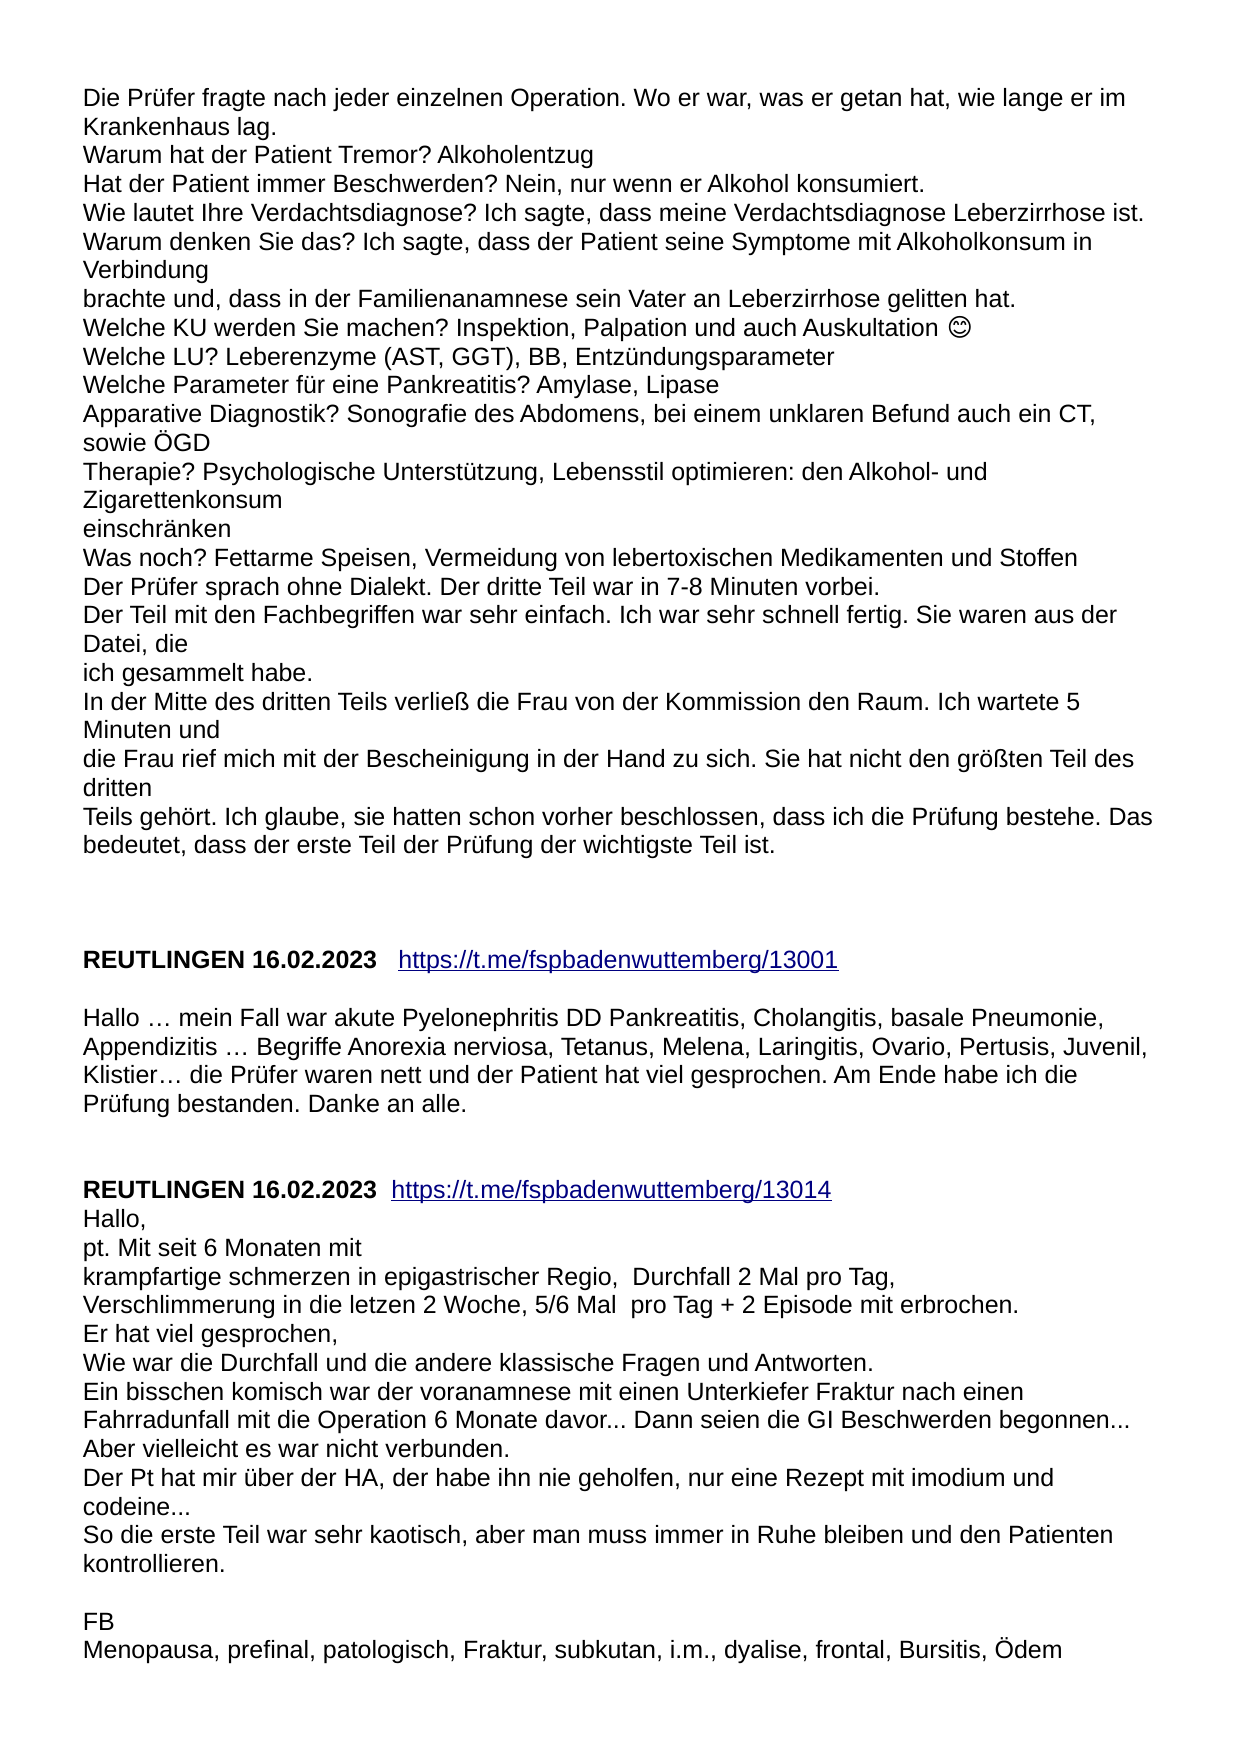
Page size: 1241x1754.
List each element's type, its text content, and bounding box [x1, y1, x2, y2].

text Hallo, [83, 1204, 1157, 1233]
text Welche LU? Leberenzyme (AST, GGT), BB, Entzündungsparameter [83, 341, 1157, 370]
text Teils gehört. Ich glaube, sie hatten schon vorher beschlossen, dass ich die Prüfung bestehe. Das [83, 801, 1157, 830]
text Therapie? Psychologische Unterstützung, Lebensstil optimieren: den Alkohol- und Zigarettenkonsum [83, 456, 1157, 514]
text Wie lautet Ihre Verdachtsdiagnose? Ich sagte, dass meine Verdachtsdiagnose Leberzirrhose ist. [83, 198, 1157, 226]
text brachte und, dass in der Familienanamnese sein Vater an Leberzirrhose gelitten hat. [83, 284, 1157, 313]
text die Frau rief mich mit der Bescheinigung in der Hand zu sich. Sie hat nicht den größten Teil des dritten [83, 744, 1157, 801]
text Krankenhaus lag. [83, 111, 1157, 140]
text Menopausa, prefinal, patologisch, Fraktur, subkutan, i.m., dyalise, frontal, Bursitis, Ödem [83, 1635, 1157, 1664]
text Verschlimmerung in die letzen 2 Woche, 5/6 Mal pro Tag + 2 Episode mit erbrochen. [83, 1290, 1157, 1319]
text Warum denken Sie das? Ich sagte, dass der Patient seine Symptome mit Alkoholkonsum in Verbindung [83, 226, 1157, 284]
text Warum hat der Patient Tremor? Alkoholentzug [83, 140, 1157, 169]
text Welche Parameter für eine Pankreatitis? Amylase, Lipase [83, 370, 1157, 399]
text So die erste Teil war sehr kaotisch, aber man muss immer in Ruhe bleiben und den Patienten kontrollieren. [83, 1520, 1157, 1578]
text Hallo … mein Fall war akute Pyelonephritis DD Pankreatitis, Cholangitis, basale Pneumonie, Appendizitis … Begriffe Anorexia nerviosa, Tetanus, Melena, Laringitis, Ovario, Pertusis, Juvenil, Klistier… die Prüfer waren nett und der Patient hat viel gesprochen. Am Ende habe ich die Prüfung bestanden. Danke an alle. [83, 1003, 1157, 1118]
text Die Prüfer fragte nach jeder einzelnen Operation. Wo er war, was er getan hat, wie lange er im [83, 83, 1157, 111]
text Wie war die Durchfall und die andere klassische Fragen und Antworten. [83, 1348, 1157, 1376]
text REUTLINGEN 16.02.2023 https://t.me/fspbadenwuttemberg/13001 [83, 945, 1157, 974]
text In der Mitte des dritten Teils verließ die Frau von der Kommission den Raum. Ich wartete 5 Minuten und [83, 686, 1157, 744]
text REUTLINGEN 16.02.2023 https://t.me/fspbadenwuttemberg/13014 [83, 1175, 1157, 1204]
text Hat der Patient immer Beschwerden? Nein, nur wenn er Alkohol konsumiert. [83, 169, 1157, 198]
text Er hat viel gesprochen, [83, 1319, 1157, 1348]
text krampfartige schmerzen in epigastrischer Regio, Durchfall 2 Mal pro Tag, [83, 1261, 1157, 1290]
text Der Pt hat mir über der HA, der habe ihn nie geholfen, nur eine Rezept mit imodium und codeine... [83, 1463, 1157, 1520]
text Apparative Diagnostik? Sonografie des Abdomens, bei einem unklaren Befund auch ein CT, sowie ÖGD [83, 399, 1157, 456]
text Ein bisschen komisch war der voranamnese mit einen Unterkiefer Fraktur nach einen Fahrradunfall mit die Operation 6 Monate davor... Dann seien die GI Beschwerden begonnen... Aber vielleicht es war nicht verbunden. [83, 1376, 1157, 1463]
text Der Teil mit den Fachbegriffen war sehr einfach. Ich war sehr schnell fertig. Sie waren aus der Datei, die [83, 600, 1157, 658]
text FB [83, 1606, 1157, 1635]
text einschränken [83, 514, 1157, 543]
text Der Prüfer sprach ohne Dialekt. Der dritte Teil war in 7-8 Minuten vorbei. [83, 571, 1157, 600]
text ich gesammelt habe. [83, 658, 1157, 686]
text Welche KU werden Sie machen? Inspektion, Palpation und auch Auskultation 😊 [83, 313, 1157, 341]
text pt. Mit seit 6 Monaten mit [83, 1233, 1157, 1261]
text bedeutet, dass der erste Teil der Prüfung der wichtigste Teil ist. [83, 830, 1157, 859]
text Was noch? Fettarme Speisen, Vermeidung von lebertoxischen Medikamenten und Stoffen [83, 543, 1157, 571]
